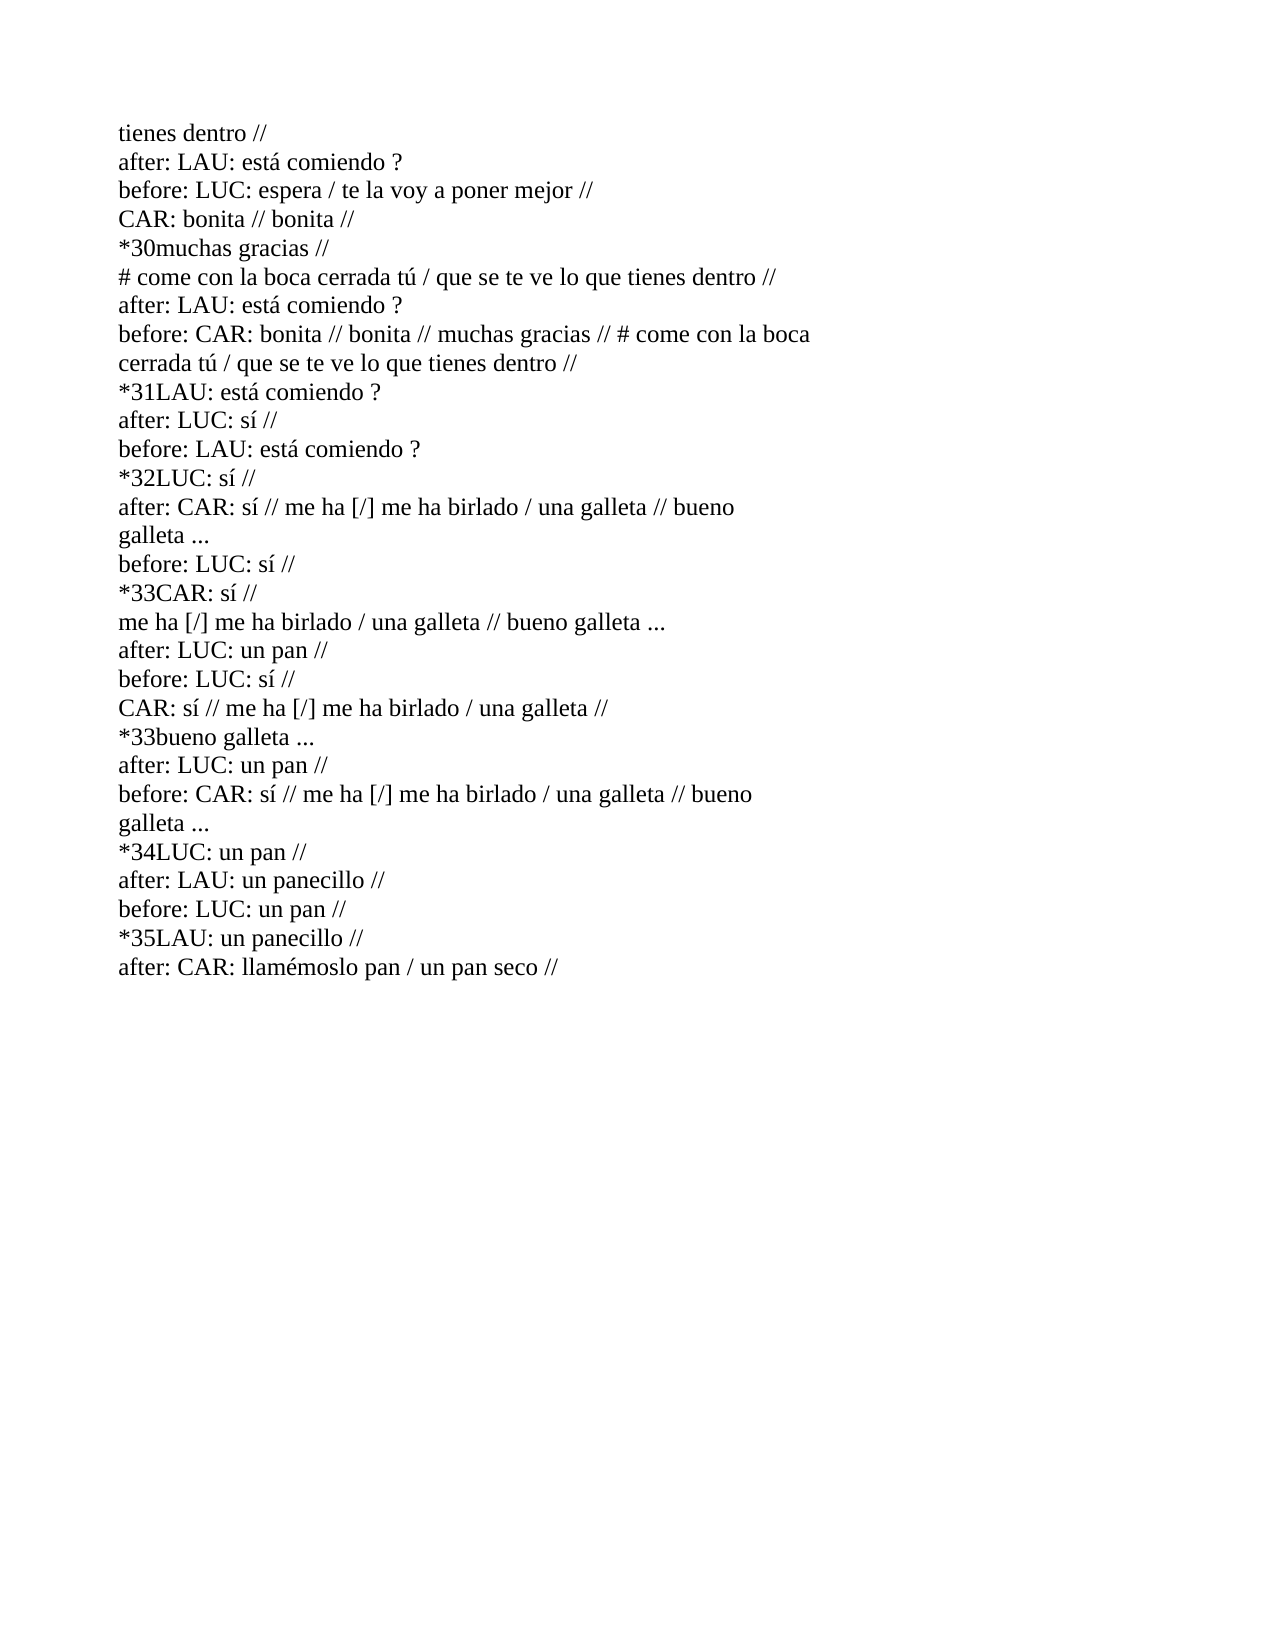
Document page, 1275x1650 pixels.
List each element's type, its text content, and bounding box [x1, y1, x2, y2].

text before: CAR: sí // me ha [/] me ha birlado / una galleta // bueno [118, 779, 1157, 808]
text *31LAU: está comiendo ? [118, 377, 1157, 406]
text after: LUC: un pan // [118, 636, 1157, 664]
text *33bueno galleta ... [118, 722, 1157, 751]
text before: LUC: un pan // [118, 894, 1157, 923]
text before: LUC: sí // [118, 664, 1157, 693]
text after: LUC: sí // [118, 406, 1157, 434]
text *33CAR: sí // [118, 578, 1157, 607]
text CAR: sí // me ha [/] me ha birlado / una galleta // [118, 693, 1157, 722]
text after: LAU: está comiendo ? [118, 291, 1157, 319]
text cerrada tú / que se te ve lo que tienes dentro // [118, 348, 1157, 377]
text me ha [/] me ha birlado / una galleta // bueno galleta ... [118, 607, 1157, 636]
text *34LUC: un pan // [118, 837, 1157, 866]
text after: LUC: un pan // [118, 751, 1157, 779]
text before: CAR: bonita // bonita // muchas gracias // # come con la boca [118, 319, 1157, 348]
text after: CAR: sí // me ha [/] me ha birlado / una galleta // bueno [118, 492, 1157, 521]
text after: CAR: llamémoslo pan / un pan seco // [118, 952, 1157, 981]
text # come con la boca cerrada tú / que se te ve lo que tienes dentro // [118, 262, 1157, 291]
text before: LUC: sí // [118, 549, 1157, 578]
text *35LAU: un panecillo // [118, 923, 1157, 952]
text tienes dentro // [118, 118, 1157, 147]
text before: LAU: está comiendo ? [118, 434, 1157, 463]
text *32LUC: sí // [118, 463, 1157, 492]
text before: LUC: espera / te la voy a poner mejor // [118, 176, 1157, 204]
text after: LAU: un panecillo // [118, 866, 1157, 894]
text after: LAU: está comiendo ? [118, 147, 1157, 176]
text CAR: bonita // bonita // [118, 204, 1157, 233]
text galleta ... [118, 521, 1157, 549]
text galleta ... [118, 808, 1157, 837]
text *30muchas gracias // [118, 233, 1157, 262]
